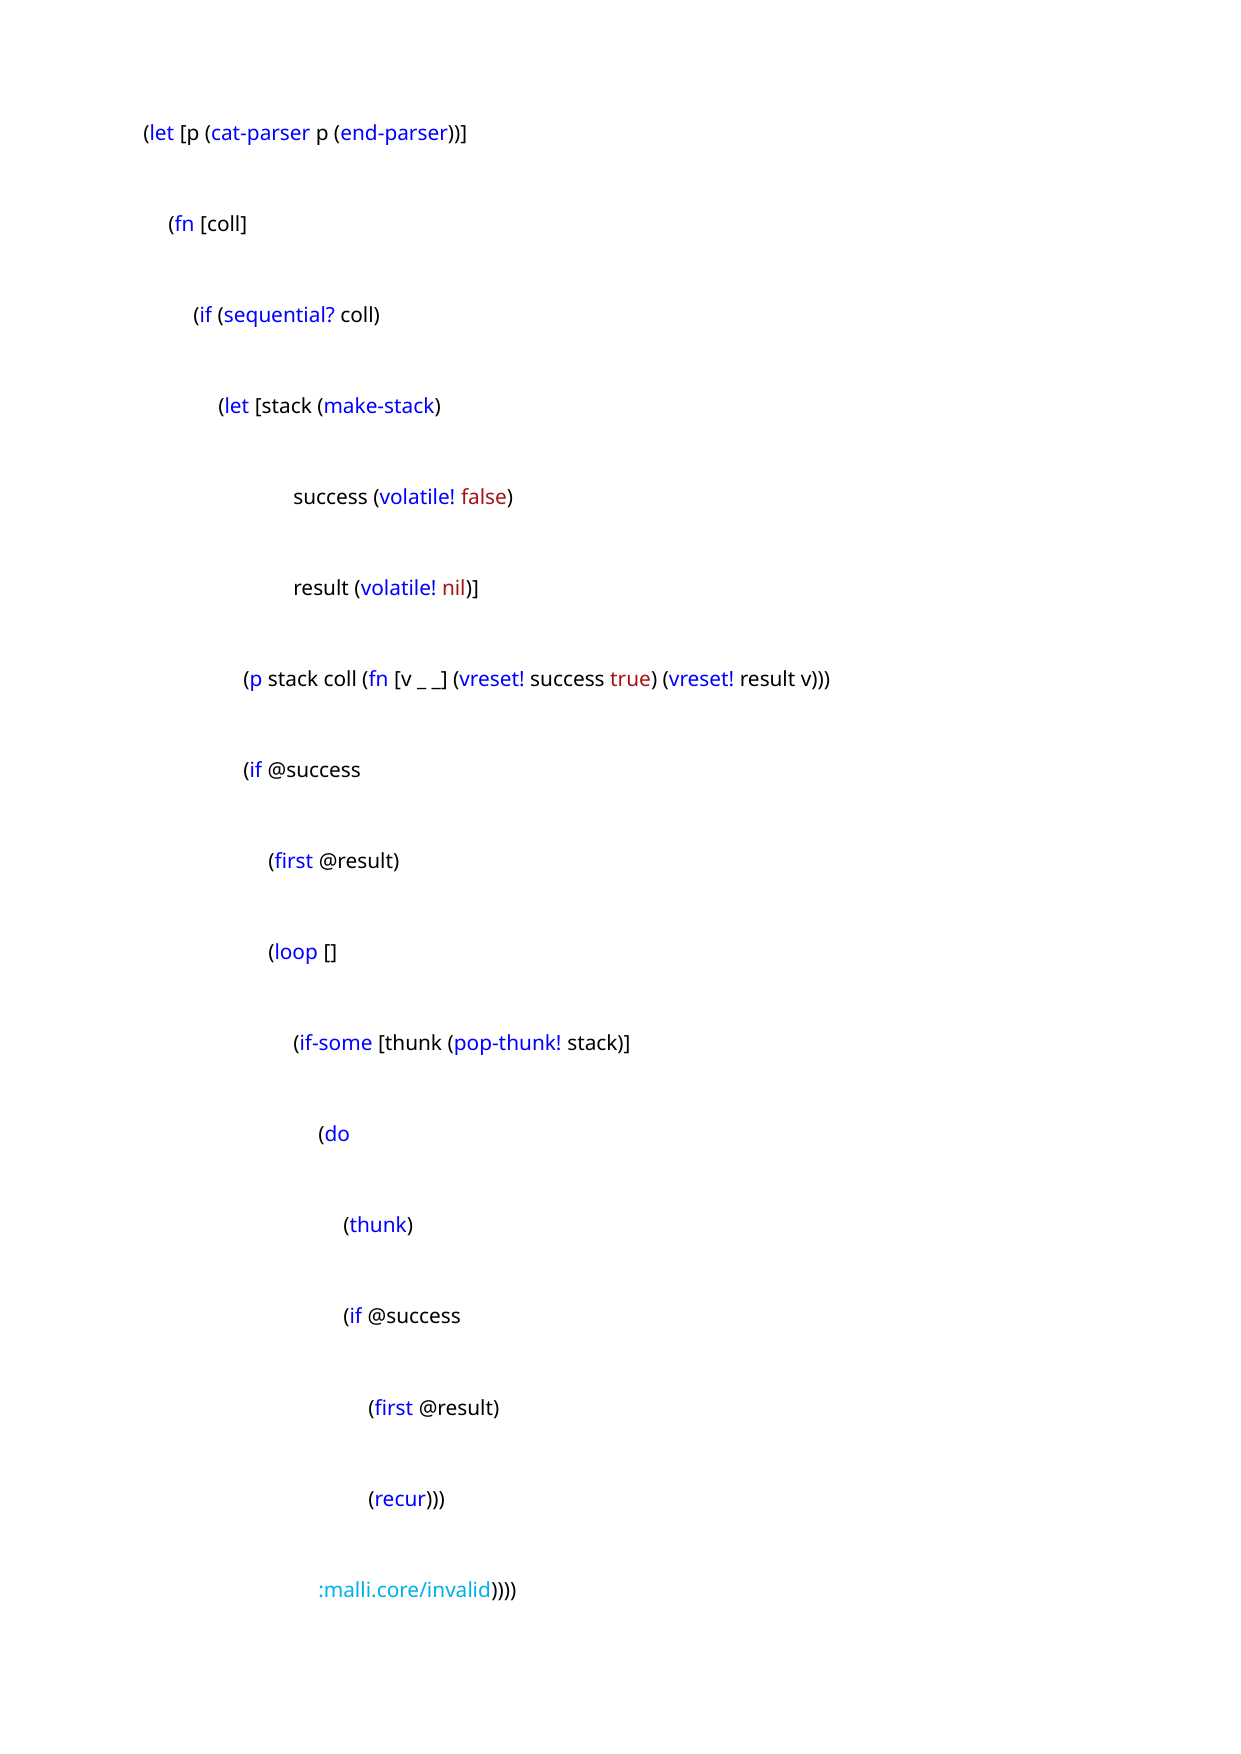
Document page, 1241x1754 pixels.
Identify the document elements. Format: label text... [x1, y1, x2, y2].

text (if @success [118, 1302, 1122, 1330]
text (first @result) [118, 846, 1122, 875]
text success (volatile! false) [118, 482, 1122, 511]
text (p stack coll (fn [v _ _] (vreset! success true) (vreset! result v))) [118, 664, 1122, 693]
text (recur))) [118, 1484, 1122, 1512]
text :malli.core/invalid)))) [118, 1575, 1122, 1603]
text (if @success [118, 755, 1122, 784]
text (do [118, 1119, 1122, 1148]
text (let [p (cat-parser p (end-parser))] [118, 118, 1122, 147]
text (first @result) [118, 1393, 1122, 1421]
text (fn [coll] [118, 209, 1122, 238]
text result (volatile! nil)] [118, 573, 1122, 602]
text (thunk) [118, 1211, 1122, 1239]
text (loop [] [118, 937, 1122, 966]
text (if (sequential? coll) [118, 300, 1122, 329]
text (let [stack (make-stack) [118, 391, 1122, 420]
text (if-some [thunk (pop-thunk! stack)] [118, 1028, 1122, 1057]
